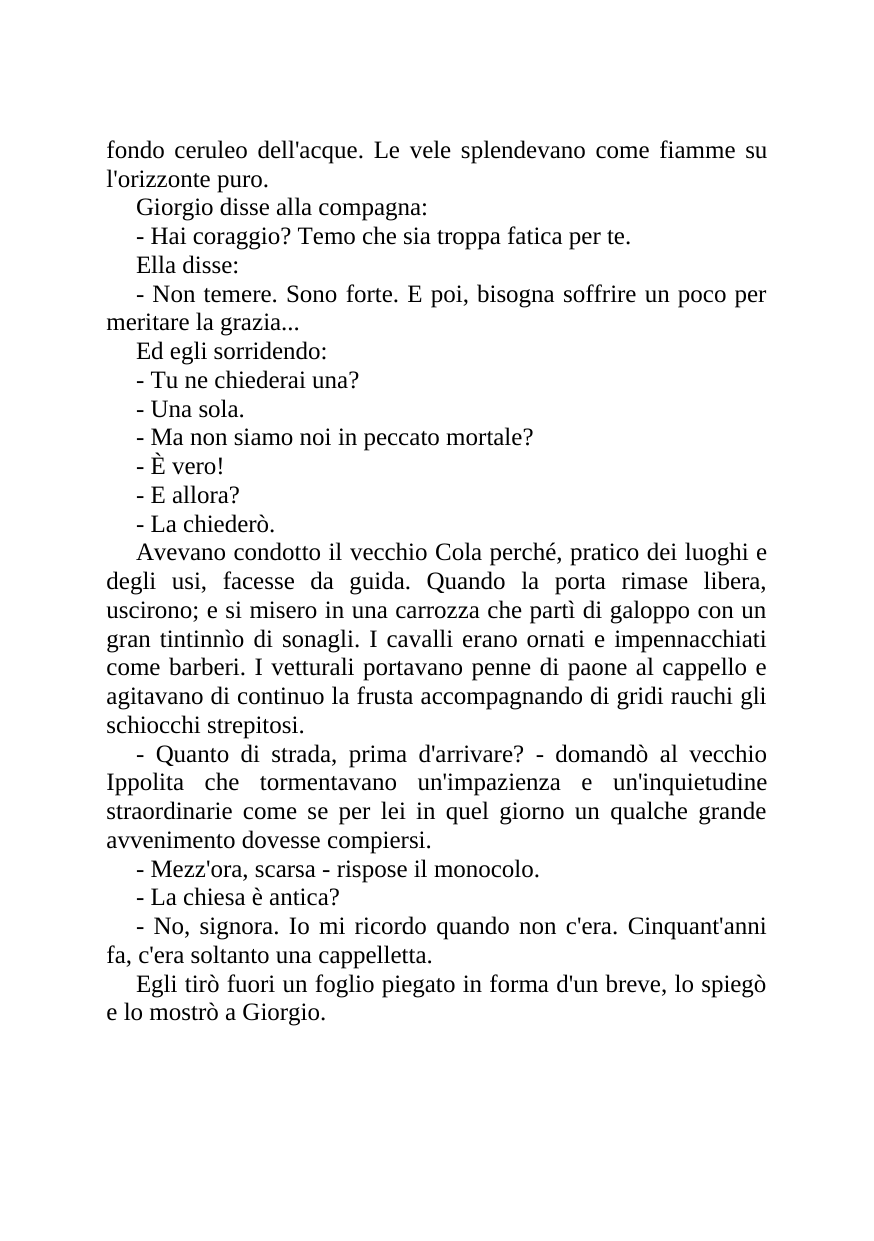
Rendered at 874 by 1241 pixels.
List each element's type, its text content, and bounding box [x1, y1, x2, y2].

text - Una sola. [106, 394, 768, 422]
text Ella disse: [106, 250, 768, 279]
text - E allora? [106, 480, 768, 509]
text - È vero! [106, 451, 768, 480]
text - Ma non siamo noi in peccato mortale? [106, 422, 768, 451]
text - Non temere. Sono forte. E poi, bisogna soffrire un poco per meritare la grazia... [106, 279, 768, 336]
text fondo ceruleo dell'acque. Le vele splendevano come fiamme su l'orizzonte puro. [106, 135, 768, 192]
text Giorgio disse alla compagna: [106, 192, 768, 221]
text - No, signora. Io mi ricordo quando non c'era. Cinquant'anni fa, c'era soltanto una cappelletta. [106, 911, 768, 969]
text - La chiesa è antica? [106, 882, 768, 911]
text - Tu ne chiederai una? [106, 365, 768, 394]
text Egli tirò fuori un foglio piegato in forma d'un breve, lo spiegò e lo mostrò a Giorgio. [106, 969, 768, 1026]
text - Quanto di strada, prima d'arrivare? - domandò al vecchio Ippolita che tormentavano un'impazienza e un'inquietudine straordinarie come se per lei in quel giorno un qualche grande avvenimento dovesse compiersi. [106, 739, 768, 854]
text - Mezz'ora, scarsa - rispose il monocolo. [106, 854, 768, 882]
text Avevano condotto il vecchio Cola perché, pratico dei luoghi e degli usi, facesse da guida. Quando la porta rimase libera, uscirono; e si misero in una carrozza che partì di galoppo con un gran tintinnìo di sonagli. I cavalli erano ornati e impennacchiati come barberi. I vetturali portavano penne di paone al cappello e agitavano di continuo la frusta accompagnando di gridi rauchi gli schiocchi strepitosi. [106, 537, 768, 739]
text - Hai coraggio? Temo che sia troppa fatica per te. [106, 221, 768, 250]
text - La chiederò. [106, 509, 768, 537]
text Ed egli sorridendo: [106, 336, 768, 365]
